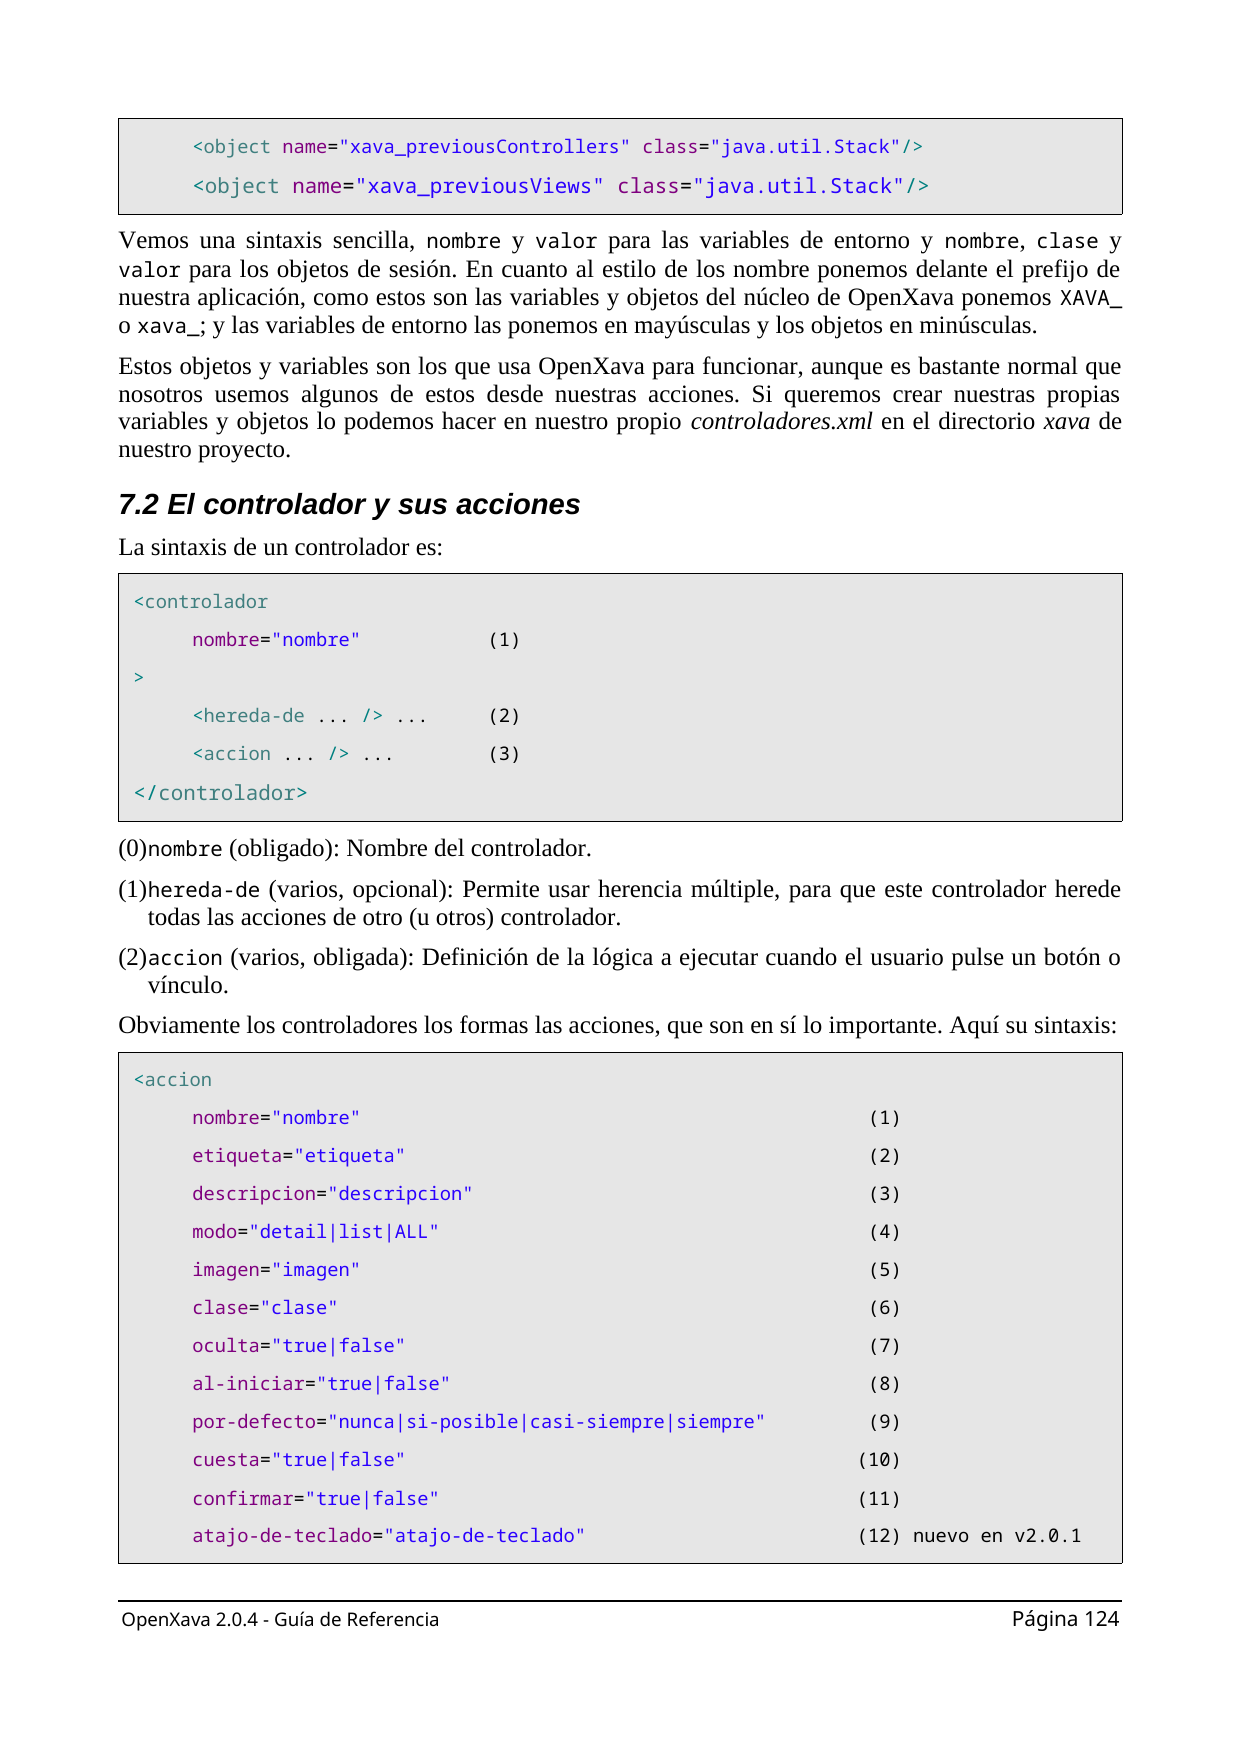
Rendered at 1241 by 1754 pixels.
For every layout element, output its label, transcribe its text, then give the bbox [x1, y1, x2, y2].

text imagen="imagen" (5) [119, 1242, 1122, 1280]
text al-iniciar="true|false" (8) [119, 1356, 1122, 1394]
text <accion ... /> ... (3) [119, 725, 1122, 763]
text > [119, 649, 1122, 687]
text Obviamente los controladores los formas las acciones, que son en sí lo importante. Aquí su sintaxis: [118, 1012, 1122, 1039]
text por-defecto="nunca|si-posible|casi-siempre|siempre" (9) [119, 1394, 1122, 1432]
text atajo-de-teclado="atajo-de-teclado" (12) nuevo en v2.0.1 [119, 1508, 1122, 1563]
text nombre="nombre" (1) [119, 1090, 1122, 1128]
text <controlador [119, 574, 1122, 611]
text nombre="nombre" (1) [119, 611, 1122, 649]
text cuesta="true|false" (10) [119, 1432, 1122, 1470]
list nombre (obligado): Nombre del controlador. [118, 834, 1122, 862]
text <object name="xava_previousControllers" class="java.util.Stack"/> [119, 119, 1122, 156]
text <accion [119, 1053, 1122, 1090]
subtitle El controlador y sus acciones [118, 488, 1122, 521]
text Vemos una sintaxis sencilla, nombre y valor para las variables de entorno y nombre, clase y valor para los objetos de sesión. En cuanto al estilo de los nombre ponemos delante el prefijo de nuestra aplicación, como estos son las variables y objetos del núcleo de OpenXava ponemos XAVA_ o xava_; y las variables de entorno las ponemos en mayúsculas y los objetos en minúsculas. [118, 227, 1122, 339]
text modo="detail|list|ALL" (4) [119, 1204, 1122, 1242]
text La sintaxis de un controlador es: [118, 533, 1122, 561]
list hereda-de (varios, opcional): Permite usar herencia múltiple, para que este controlador herede todas las acciones de otro (u otros) controlador. [118, 875, 1122, 931]
text etiqueta="etiqueta" (2) [119, 1128, 1122, 1166]
text oculta="true|false" (7) [119, 1318, 1122, 1356]
text confirmar="true|false" (11) [119, 1470, 1122, 1508]
text Estos objetos y variables son los que usa OpenXava para funcionar, aunque es bastante normal que nosotros usemos algunos de estos desde nuestras acciones. Si queremos crear nuestras propias variables y objetos lo podemos hacer en nuestro propio controladores.xml en el directorio xava de nuestro proyecto. [118, 352, 1122, 463]
list accion (varios, obligada): Definición de la lógica a ejecutar cuando el usuario pulse un botón o vínculo. [118, 943, 1122, 999]
text descripcion="descripcion" (3) [119, 1166, 1122, 1204]
text <hereda-de ... /> ... (2) [119, 687, 1122, 725]
text <object name="xava_previousViews" class="java.util.Stack"/> [119, 156, 1122, 214]
text clase="clase" (6) [119, 1280, 1122, 1318]
text </controlador> [119, 763, 1122, 821]
